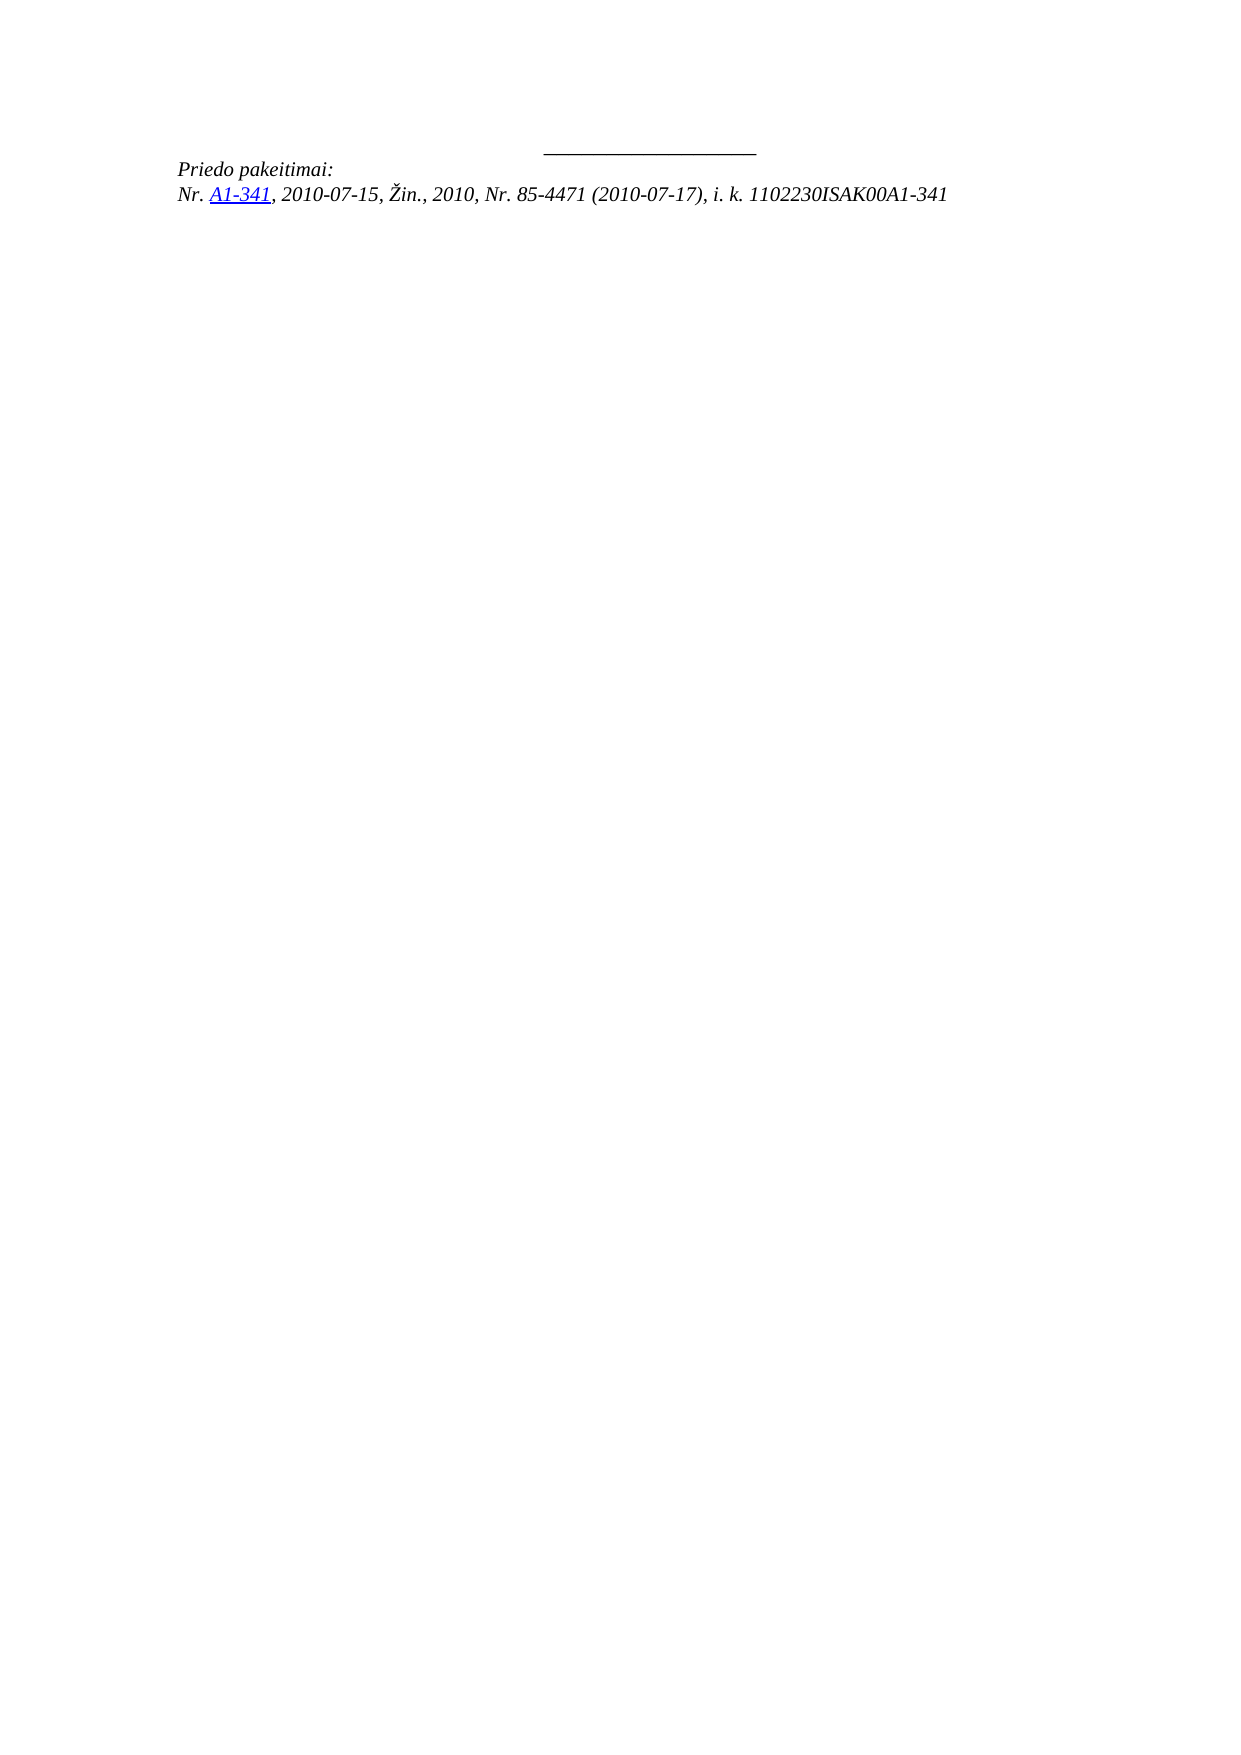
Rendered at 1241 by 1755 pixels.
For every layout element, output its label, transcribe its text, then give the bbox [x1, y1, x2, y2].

text _________________ [177, 129, 1122, 157]
text Nr. A1-341, 2010-07-15, Žin., 2010, Nr. 85-4471 (2010-07-17), i. k. 1102230ISAK00A1-341 [177, 181, 1122, 206]
text Priedo pakeitimai: [177, 157, 1122, 181]
